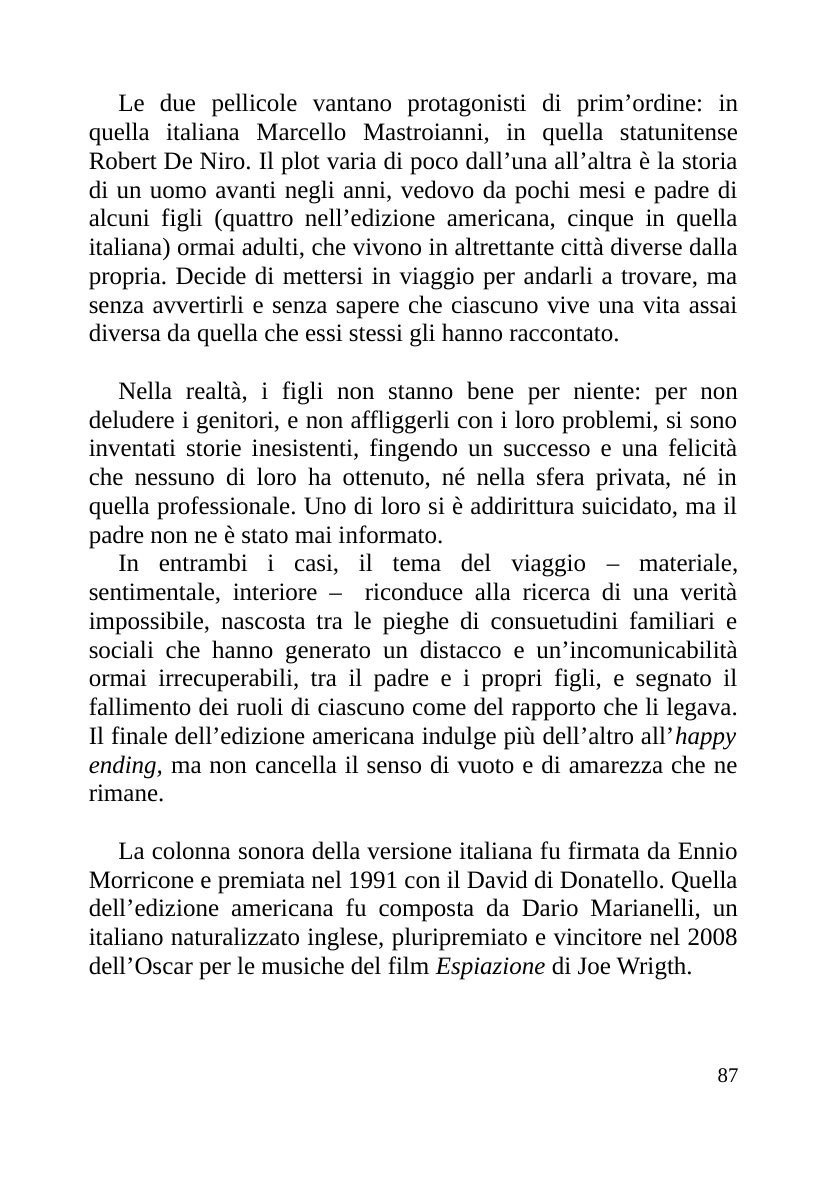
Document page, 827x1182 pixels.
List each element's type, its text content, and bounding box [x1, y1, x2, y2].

text Le due pellicole vantano protagonisti di prim’ordine: in quella italiana Marcello Mastroianni, in quella statunitense Robert De Niro. Il plot varia di poco dall’una all’altra è la storia di un uomo avanti negli anni, vedovo da pochi mesi e padre di alcuni figli (quattro nell’edizione americana, cinque in quella italiana) ormai adulti, che vivono in altrettante città diverse dalla propria. Decide di mettersi in viaggio per andarli a trovare, ma senza avvertirli e senza sapere che ciascuno vive una vita assai diversa da quella che essi stessi gli hanno raccontato. [88, 88, 738, 347]
text La colonna sonora della versione italiana fu firmata da Ennio Morricone e premiata nel 1991 con il David di Donatello. Quella dell’edizione americana fu composta da Dario Marianelli, un italiano naturalizzato inglese, pluripremiato e vincitore nel 2008 dell’Oscar per le musiche del film Espiazione di Joe Wrigth. [88, 836, 738, 980]
text In entrambi i casi, il tema del viaggio – materiale, sentimentale, interiore – riconduce alla ricerca di una verità impossibile, nascosta tra le pieghe di consuetudini familiari e sociali che hanno generato un distacco e un’incomunicabilità ormai irrecuperabili, tra il padre e i propri figli, e segnato il fallimento dei ruoli di ciascuno come del rapporto che li legava. Il finale dell’edizione americana indulge più dell’altro all’happy ending, ma non cancella il senso di vuoto e di amarezza che ne rimane. [88, 548, 738, 807]
text Nella realtà, i figli non stanno bene per niente: per non deludere i genitori, e non affliggerli con i loro problemi, si sono inventati storie inesistenti, fingendo un successo e una felicità che nessuno di loro ha ottenuto, né nella sfera privata, né in quella professionale. Uno di loro si è addirittura suicidato, ma il padre non ne è stato mai informato. [88, 376, 738, 548]
